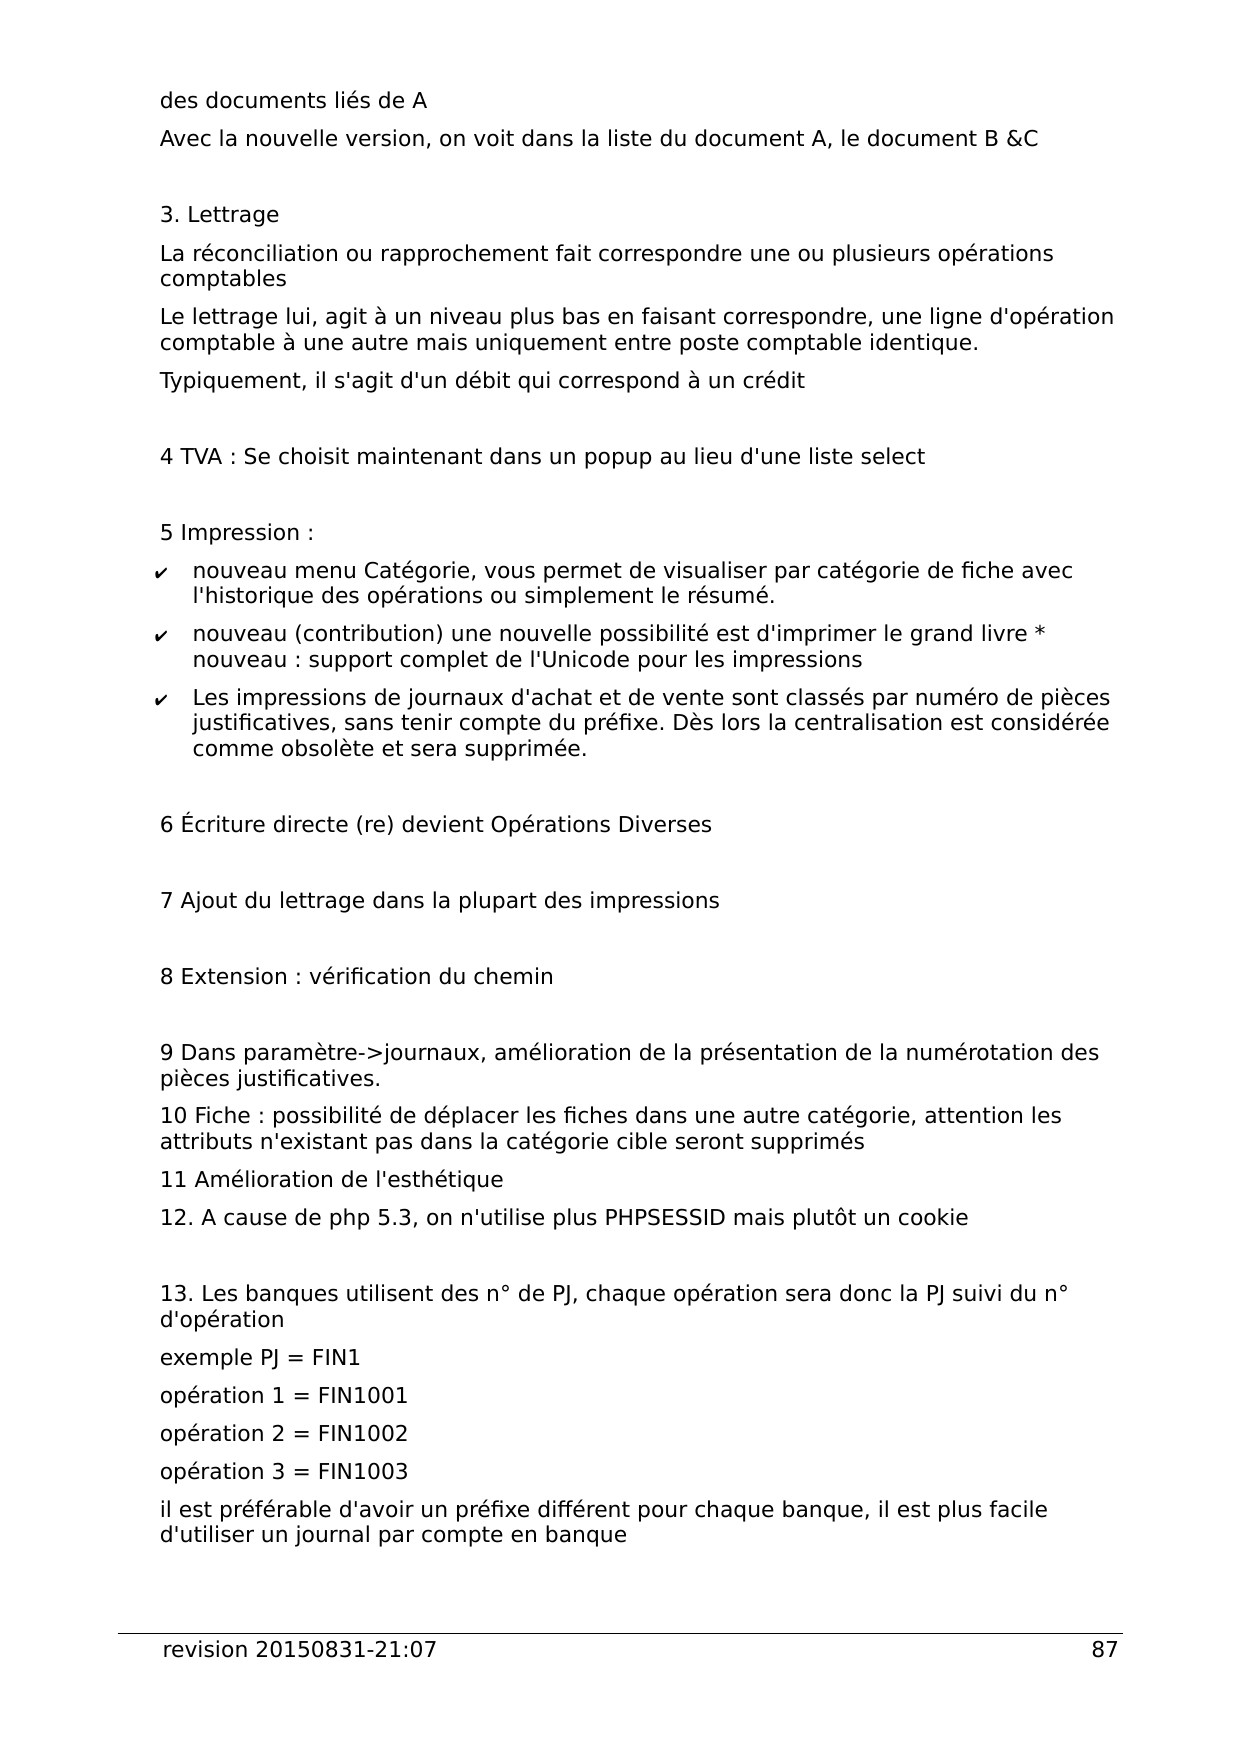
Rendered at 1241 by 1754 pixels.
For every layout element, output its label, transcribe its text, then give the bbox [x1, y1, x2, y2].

text 4 TVA : Se choisit maintenant dans un popup au lieu d'une liste select [159, 444, 1123, 469]
text il est préférable d'avoir un préfixe différent pour chaque banque, il est plus facile d'utiliser un journal par compte en banque [159, 1497, 1123, 1548]
list nouveau menu Catégorie, vous permet de visualiser par catégorie de fiche avec l'historique des opérations ou simplement le résumé. [155, 558, 1123, 609]
text 5 Impression : [159, 520, 1123, 545]
text 10 Fiche : possibilité de déplacer les fiches dans une autre catégorie, attention les attributs n'existant pas dans la catégorie cible seront supprimés [159, 1104, 1123, 1155]
text 6 Écriture directe (re) devient Opérations Diverses [159, 812, 1123, 837]
text 11 Amélioration de l'esthétique [159, 1167, 1123, 1193]
text 13. Les banques utilisent des n° de PJ, chaque opération sera donc la PJ suivi du n° d'opération [159, 1281, 1123, 1332]
text La réconciliation ou rapprochement fait correspondre une ou plusieurs opérations comptables [159, 241, 1123, 292]
text 3. Lettrage [159, 203, 1123, 228]
text Avec la nouvelle version, on voit dans la liste du document A, le document B &C [159, 127, 1123, 152]
text 12. A cause de php 5.3, on n'utilise plus PHPSESSID mais plutôt un cookie [159, 1205, 1123, 1231]
text 7 Ajout du lettrage dans la plupart des impressions [159, 888, 1123, 913]
list Les impressions de journaux d'achat et de vente sont classés par numéro de pièces justificatives, sans tenir compte du préfixe. Dès lors la centralisation est considérée comme obsolète et sera supprimée. [155, 685, 1123, 761]
list nouveau (contribution) une nouvelle possibilité est d'imprimer le grand livre * nouveau : support complet de l'Unicode pour les impressions [155, 621, 1123, 672]
text 8 Extension : vérification du chemin [159, 964, 1123, 989]
text Le lettrage lui, agit à un niveau plus bas en faisant correspondre, une ligne d'opération comptable à une autre mais uniquement entre poste comptable identique. [159, 304, 1123, 355]
text Typiquement, il s'agit d'un débit qui correspond à un crédit [159, 368, 1123, 393]
text des documents liés de A [159, 88, 1123, 114]
text exemple PJ = FIN1 [159, 1345, 1123, 1370]
text opération 2 = FIN1002 [159, 1421, 1123, 1446]
text opération 1 = FIN1001 [159, 1383, 1123, 1408]
text opération 3 = FIN1003 [159, 1459, 1123, 1484]
text 9 Dans paramètre->journaux, amélioration de la présentation de la numérotation des pièces justificatives. [159, 1040, 1123, 1091]
